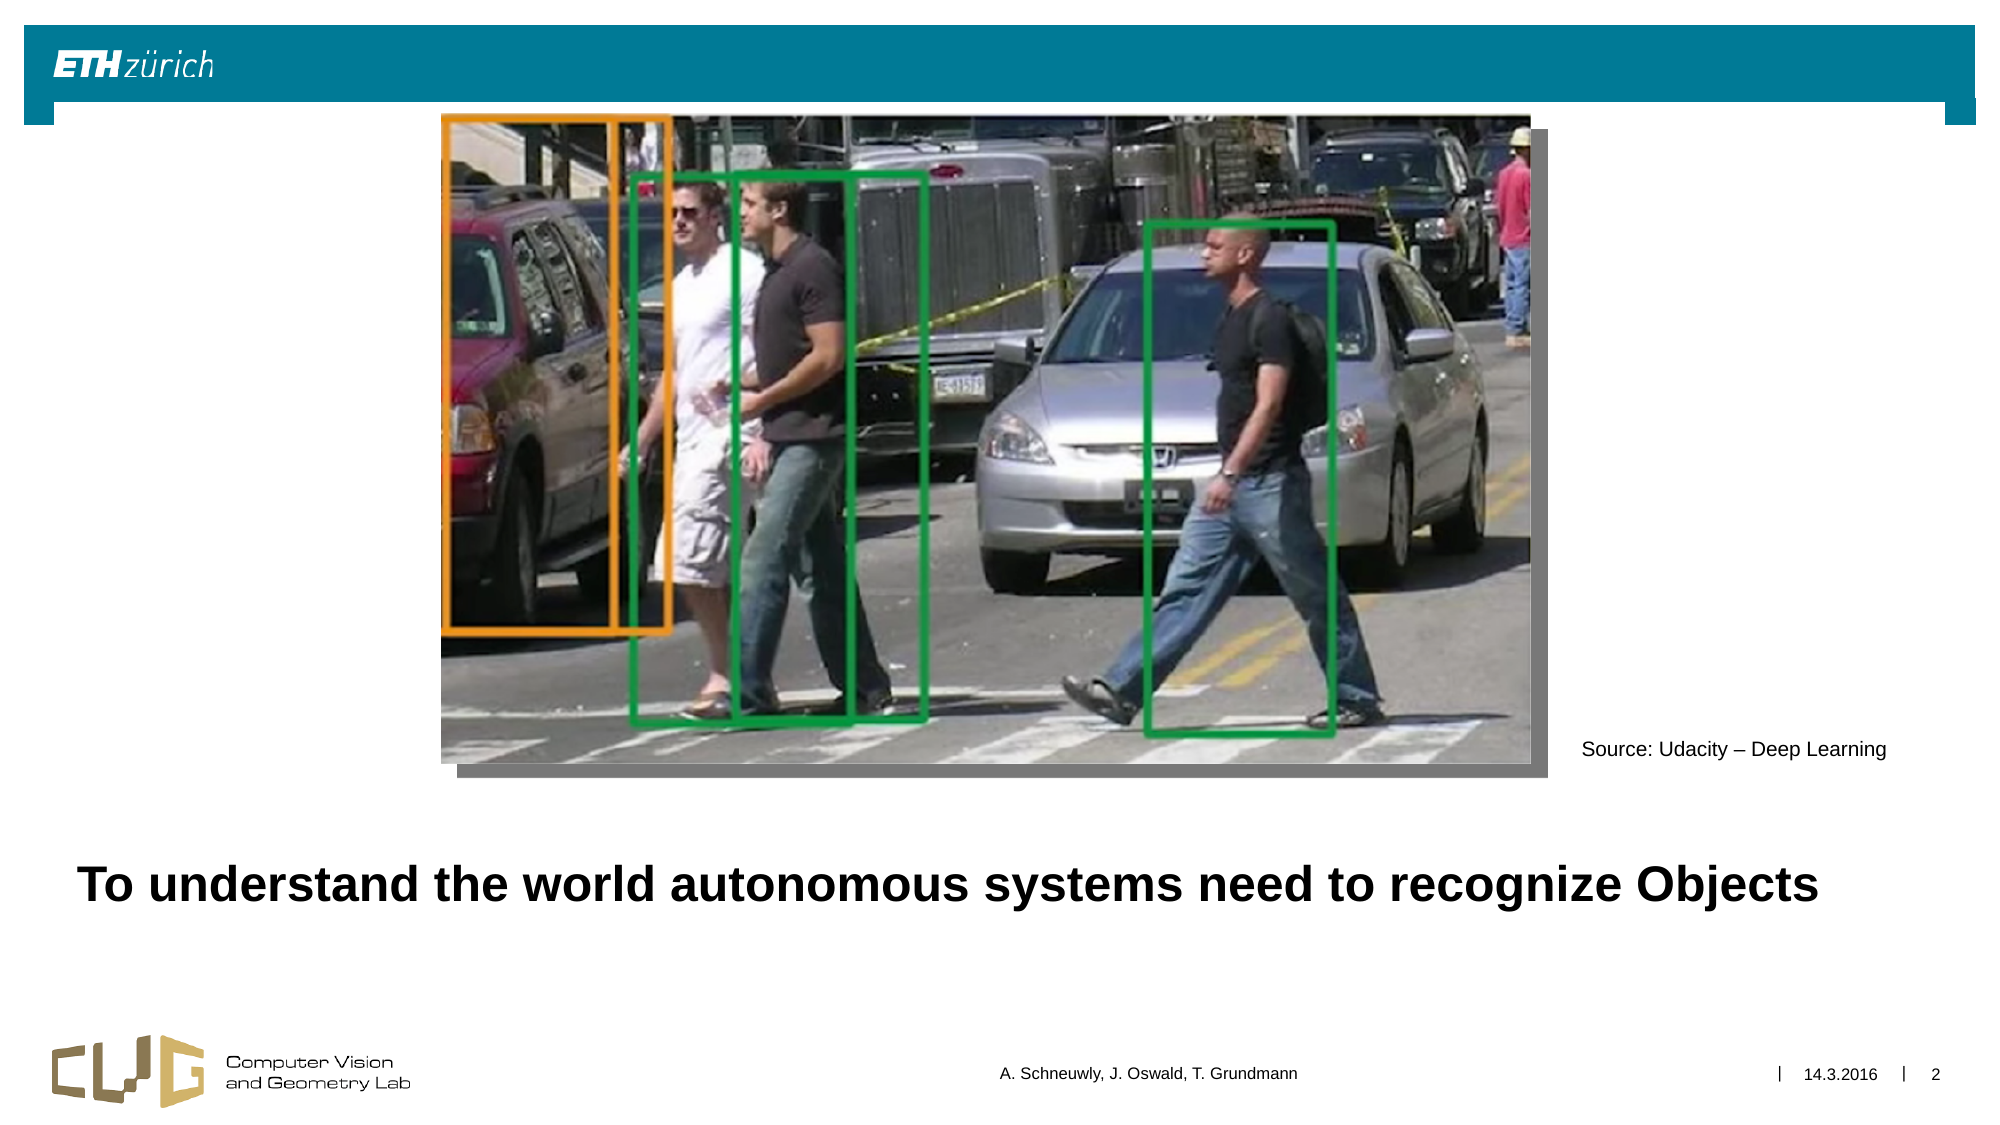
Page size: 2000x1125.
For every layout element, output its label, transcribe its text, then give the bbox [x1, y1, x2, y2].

text_box 2 [1906, 1034, 1966, 1112]
title To understand the world autonomous systems need to recognize Objects [53, 833, 1946, 1000]
text_box 14.3.2016 [1790, 1034, 1892, 1112]
picture [440, 113, 1532, 764]
text_box Source: Udacity – Deep Learning [1566, 727, 1981, 769]
text_box A. Schneuwly, J. Oswald, T. Grundmann [999, 1034, 1760, 1111]
